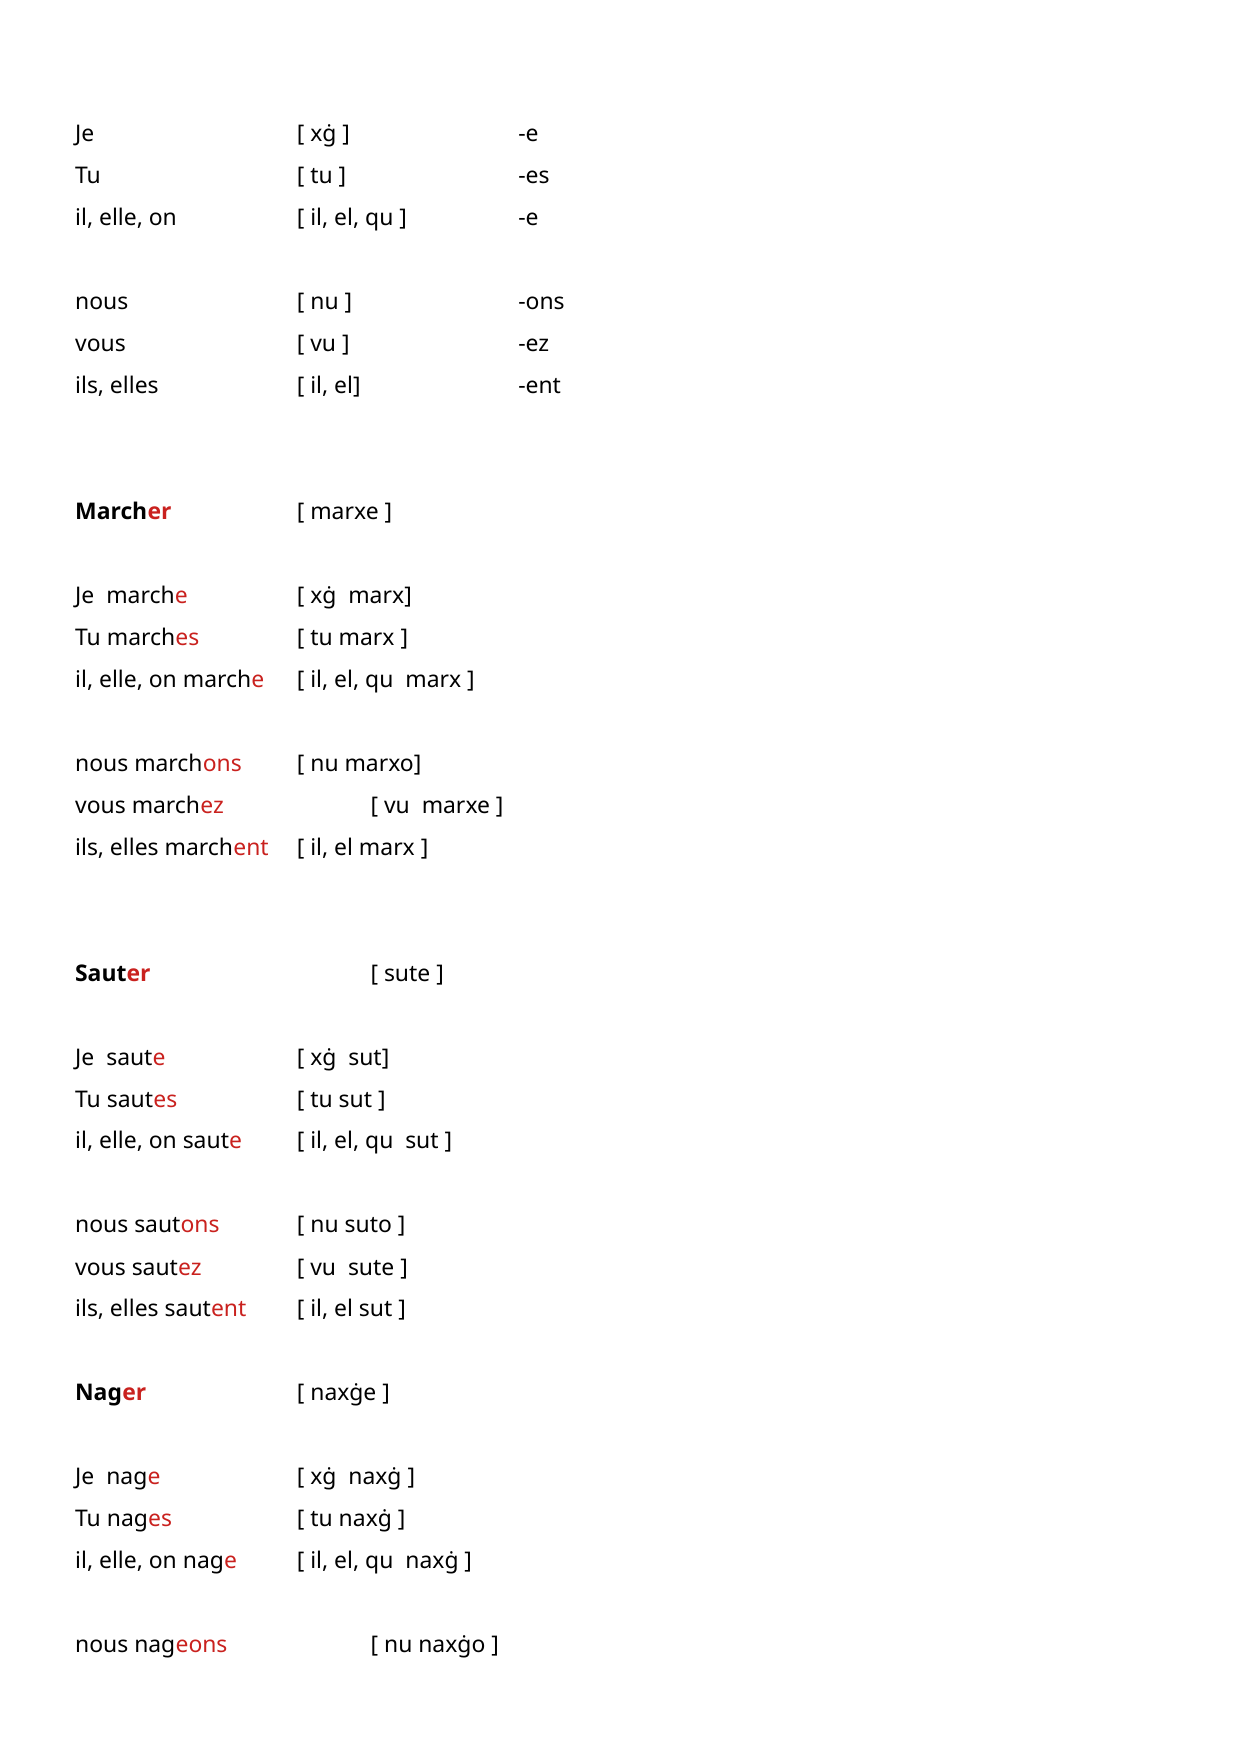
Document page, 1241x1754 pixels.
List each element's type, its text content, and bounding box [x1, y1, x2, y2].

text Je [ xġ ] -e [75, 117, 1165, 148]
text ils, elles sautent [ il, el sut ] [75, 1292, 1165, 1324]
text vous sautez [ vu sute ] [75, 1250, 1165, 1282]
text Je saute [ xġ sut] [75, 1041, 1165, 1072]
text Sauter [ sute ] [75, 957, 1165, 988]
text nous nageons [ nu naxġo ] [75, 1628, 1165, 1659]
text Je marche [ xġ marx] [75, 579, 1165, 610]
text nous [ nu ] -ons [75, 285, 1165, 316]
text Tu marches [ tu marx ] [75, 621, 1165, 652]
text Tu [ tu ] -es [75, 159, 1165, 190]
text vous marchez [ vu marxe ] [75, 789, 1165, 820]
text il, elle, on marche [ il, el, qu marx ] [75, 663, 1165, 694]
text ils, elles marchent [ il, el marx ] [75, 831, 1165, 862]
text Tu nages [ tu naxġ ] [75, 1502, 1165, 1533]
text il, elle, on nage [ il, el, qu naxġ ] [75, 1544, 1165, 1576]
text ils, elles [ il, el] -ent [75, 369, 1165, 400]
text il, elle, on saute [ il, el, qu sut ] [75, 1124, 1165, 1156]
text il, elle, on [ il, el, qu ] -e [75, 201, 1165, 232]
text Je nage [ xġ naxġ ] [75, 1460, 1165, 1492]
text vous [ vu ] -ez [75, 327, 1165, 358]
text Marcher [ marxe ] [75, 495, 1165, 526]
text nous sautons [ nu suto ] [75, 1208, 1165, 1240]
text Tu sautes [ tu sut ] [75, 1082, 1165, 1114]
text nous marchons [ nu marxo] [75, 747, 1165, 778]
text Nager [ naxġe ] [75, 1376, 1165, 1408]
